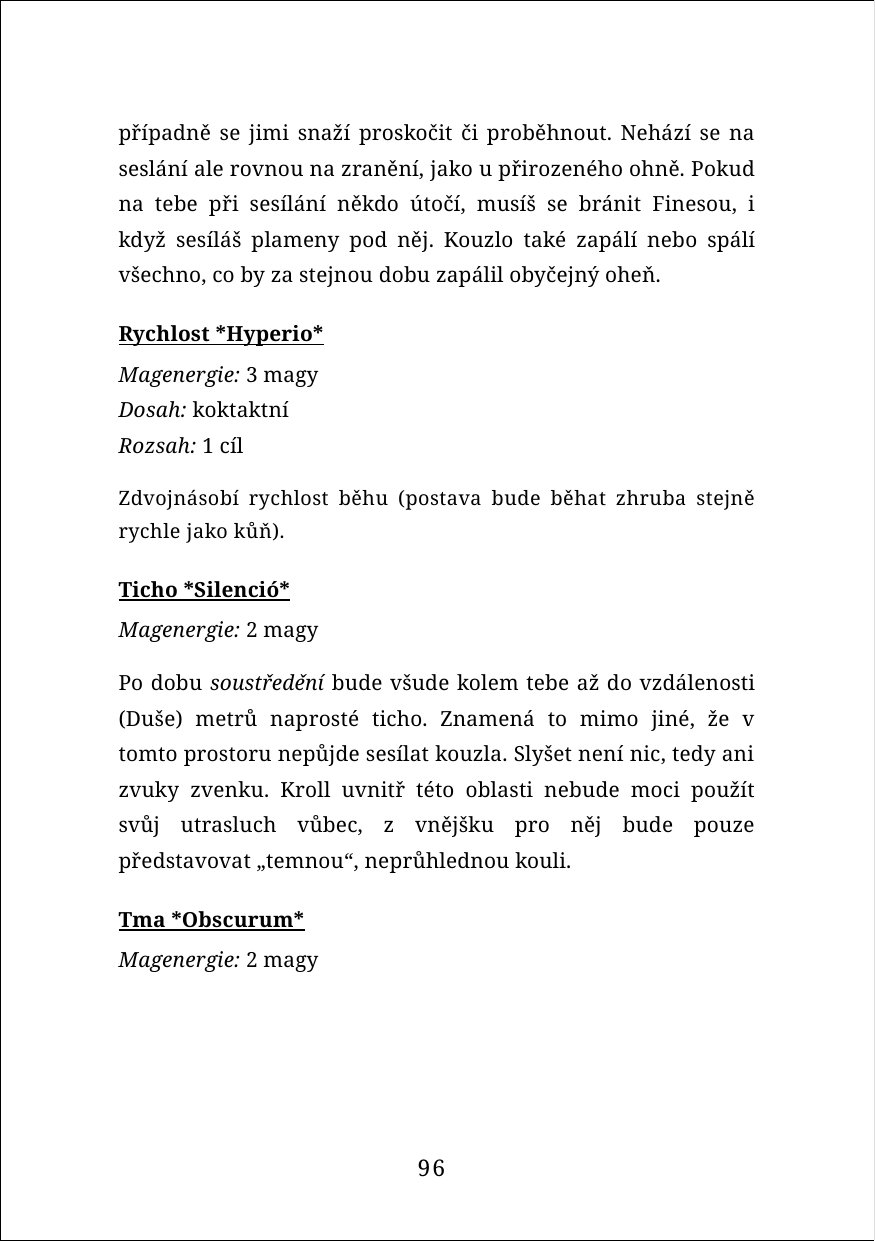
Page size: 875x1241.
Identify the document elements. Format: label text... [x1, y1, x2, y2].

subtitle Tma *Obscurum* [118, 905, 756, 933]
text případně se jimi snaží proskočit či proběhnout. Nehází se na seslání ale rovnou na zranění, jako u přirozeného ohně. Pokud na tebe při sesílání někdo útočí, musíš se bránit Finesou, i když sesíláš plameny pod něj. Kouzlo také zapálí nebo spálí všechno, co by za stejnou dobu zapálil obyčejný oheň. [118, 118, 756, 289]
text Po dobu soustředění bude všude kolem tebe až do vzdálenosti (Duše) metrů naprosté ticho. Znamená to mimo jiné, že v tomto prostoru nepůjde sesílat kouzla. Slyšet není nic, tedy ani zvuky zvenku. Kroll uvnitř této oblasti nebude moci použít svůj utrasluch vůbec, z vnějšku pro něj bude pouze představovat „temnou“, neprůhlednou kouli. [118, 668, 756, 874]
text Magenergie: 3 magy Dosah: koktaktní Rozsah: 1 cíl [118, 360, 756, 459]
text Zdvojnásobí rychlost běhu (postava bude běhat zhruba stejně rychle jako kůň). [118, 484, 756, 544]
text Magenergie: 2 magy [118, 945, 756, 974]
text Magenergie: 2 magy [118, 615, 756, 643]
subtitle Rychlost *Hyperio* [118, 319, 756, 348]
subtitle Ticho *Silenció* [118, 575, 756, 603]
